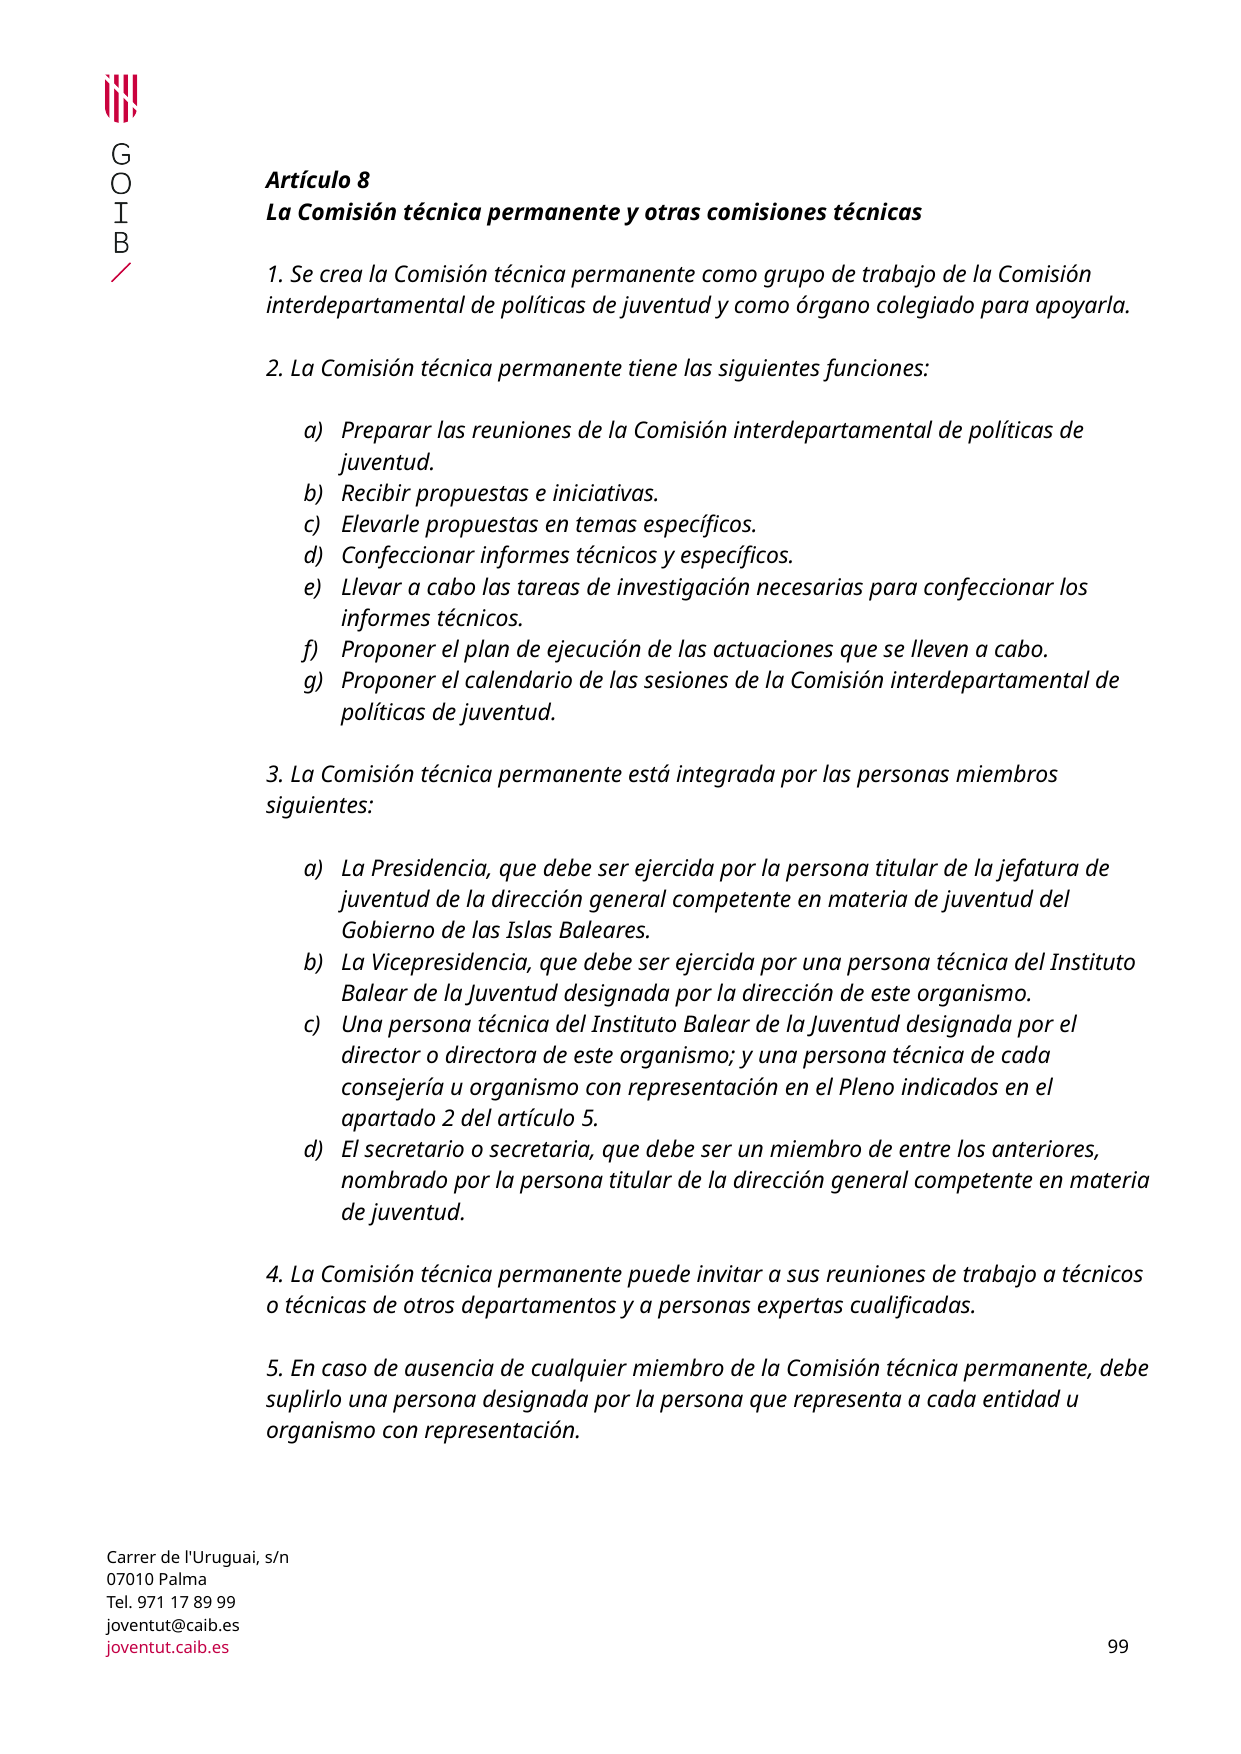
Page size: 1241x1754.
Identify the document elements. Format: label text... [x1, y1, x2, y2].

text 4. La Comisión técnica permanente puede invitar a sus reuniones de trabajo a técnicos o técnicas de otros departamentos y a personas expertas cualificadas. [266, 1258, 1152, 1320]
list La Presidencia, que debe ser ejercida por la persona titular de la jefatura de juventud de la dirección general competente en materia de juventud del Gobierno de las Islas Baleares. [303, 852, 1152, 945]
list Proponer el calendario de las sesiones de la Comisión interdepartamental de políticas de juventud. [303, 664, 1152, 727]
list Confeccionar informes técnicos y específicos. [303, 539, 1152, 570]
list Proponer el plan de ejecución de las actuaciones que se lleven a cabo. [303, 633, 1152, 664]
list Elevarle propuestas en temas específicos. [303, 508, 1152, 539]
text Artículo 8 [266, 164, 1152, 195]
list Una persona técnica del Instituto Balear de la Juventud designada por el director o directora de este organismo; y una persona técnica de cada consejería u organismo con representación en el Pleno indicados en el apartado 2 del artículo 5. [303, 1008, 1152, 1133]
list Recibir propuestas e iniciativas. [303, 477, 1152, 508]
picture [76, 51, 166, 313]
text 5. En caso de ausencia de cualquier miembro de la Comisión técnica permanente, debe suplirlo una persona designada por la persona que representa a cada entidad u organismo con representación. [266, 1352, 1152, 1445]
text La Comisión técnica permanente y otras comisiones técnicas [266, 195, 1152, 227]
list El secretario o secretaria, que debe ser un miembro de entre los anteriores, nombrado por la persona titular de la dirección general competente en materia de juventud. [303, 1133, 1152, 1227]
list La Vicepresidencia, que debe ser ejercida por una persona técnica del Instituto Balear de la Juventud designada por la dirección de este organismo. [303, 945, 1152, 1008]
text 2. La Comisión técnica permanente tiene las siguientes funciones: [266, 352, 1152, 383]
list Preparar las reuniones de la Comisión interdepartamental de políticas de juventud. [303, 414, 1152, 477]
text 3. La Comisión técnica permanente está integrada por las personas miembros siguientes: [266, 758, 1152, 820]
list Llevar a cabo las tareas de investigación necesarias para confeccionar los informes técnicos. [303, 570, 1152, 633]
text 1. Se crea la Comisión técnica permanente como grupo de trabajo de la Comisión interdepartamental de políticas de juventud y como órgano colegiado para apoyarla. [266, 258, 1152, 320]
